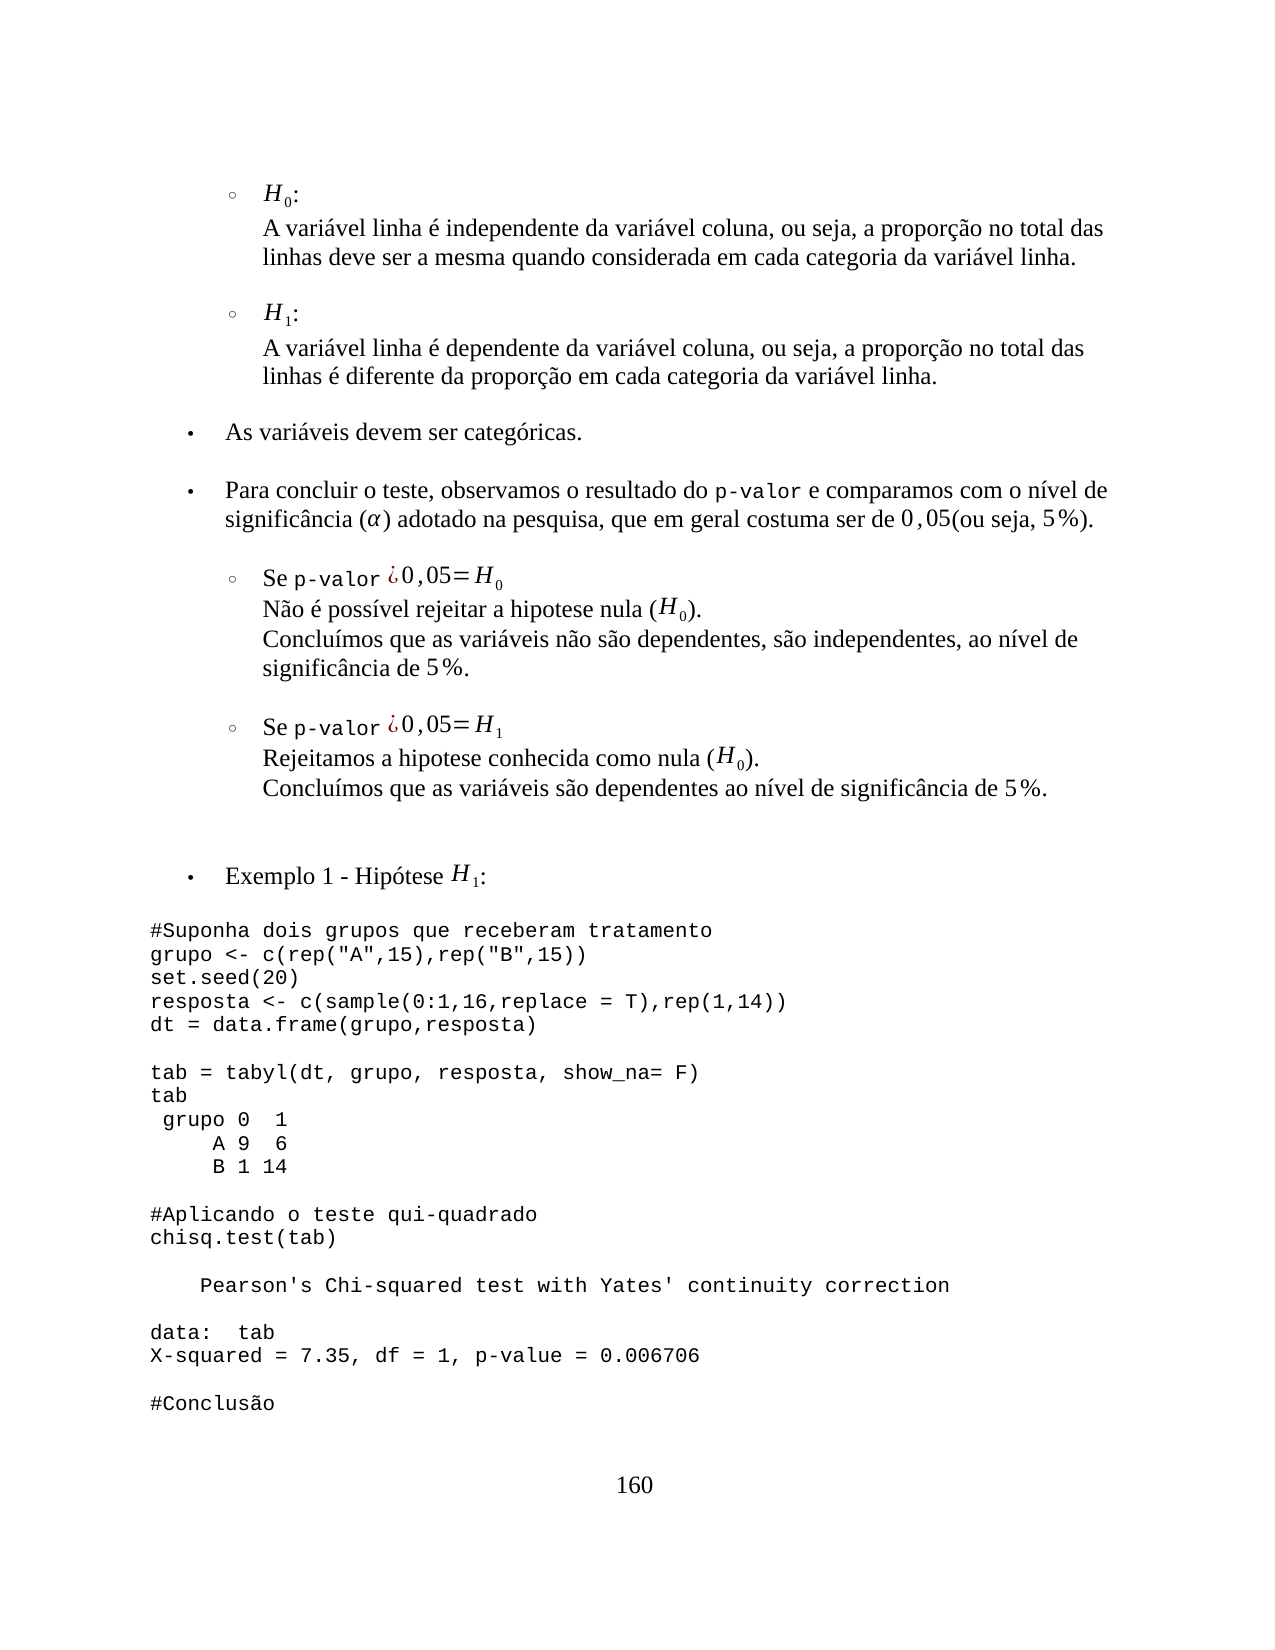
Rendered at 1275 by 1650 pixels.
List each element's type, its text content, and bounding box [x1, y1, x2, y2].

list Exemplo 1 - Hipótese : [187, 860, 1125, 920]
text set.seed(20) [150, 967, 1125, 991]
text B 1 14 [150, 1156, 1125, 1180]
text X-squared = 7.35, df = 1, p-value = 0.006706 [150, 1346, 1125, 1369]
list Se p-valor Não é possível rejeitar a hipotese nula (). Concluímos que as variáveis não são dependentes, são independentes, ao nível de significância de . [225, 562, 1125, 711]
text tab = tabyl(dt, grupo, resposta, show_na= F) [150, 1062, 1125, 1085]
text data: tab [150, 1322, 1125, 1346]
text dt = data.frame(grupo,resposta) [150, 1014, 1125, 1038]
list : A variável linha é dependente da variável coluna, ou seja, a proporção no total das linhas é diferente da proporção em cada categoria da variável linha. [225, 298, 1125, 417]
list Para concluir o teste, observamos o resultado do p-valor e comparamos com o nível de significância () adotado na pesquisa, que em geral costuma ser de (ou seja, ). [187, 475, 1125, 562]
list Se p-valor Rejeitamos a hipotese conhecida como nula (). Concluímos que as variáveis são dependentes ao nível de significância de . [225, 711, 1125, 831]
text grupo 0 1 [150, 1109, 1125, 1133]
text grupo <- c(rep("A",15),rep("B",15)) [150, 943, 1125, 967]
text #Aplicando o teste qui-quadrado [150, 1204, 1125, 1227]
text tab [150, 1085, 1125, 1109]
text chisq.test(tab) [150, 1227, 1125, 1251]
list [187, 150, 1125, 179]
text #Suponha dois grupos que receberam tratamento [150, 920, 1125, 943]
text #Conclusão [150, 1393, 1125, 1416]
text Pearson's Chi-squared test with Yates' continuity correction [150, 1274, 1125, 1298]
text resposta <- c(sample(0:1,16,replace = T),rep(1,14)) [150, 991, 1125, 1014]
list As variáveis devem ser categóricas. [187, 417, 1125, 475]
text A 9 6 [150, 1133, 1125, 1156]
list : A variável linha é independente da variável coluna, ou seja, a proporção no total das linhas deve ser a mesma quando considerada em cada categoria da variável linha. [225, 179, 1125, 298]
